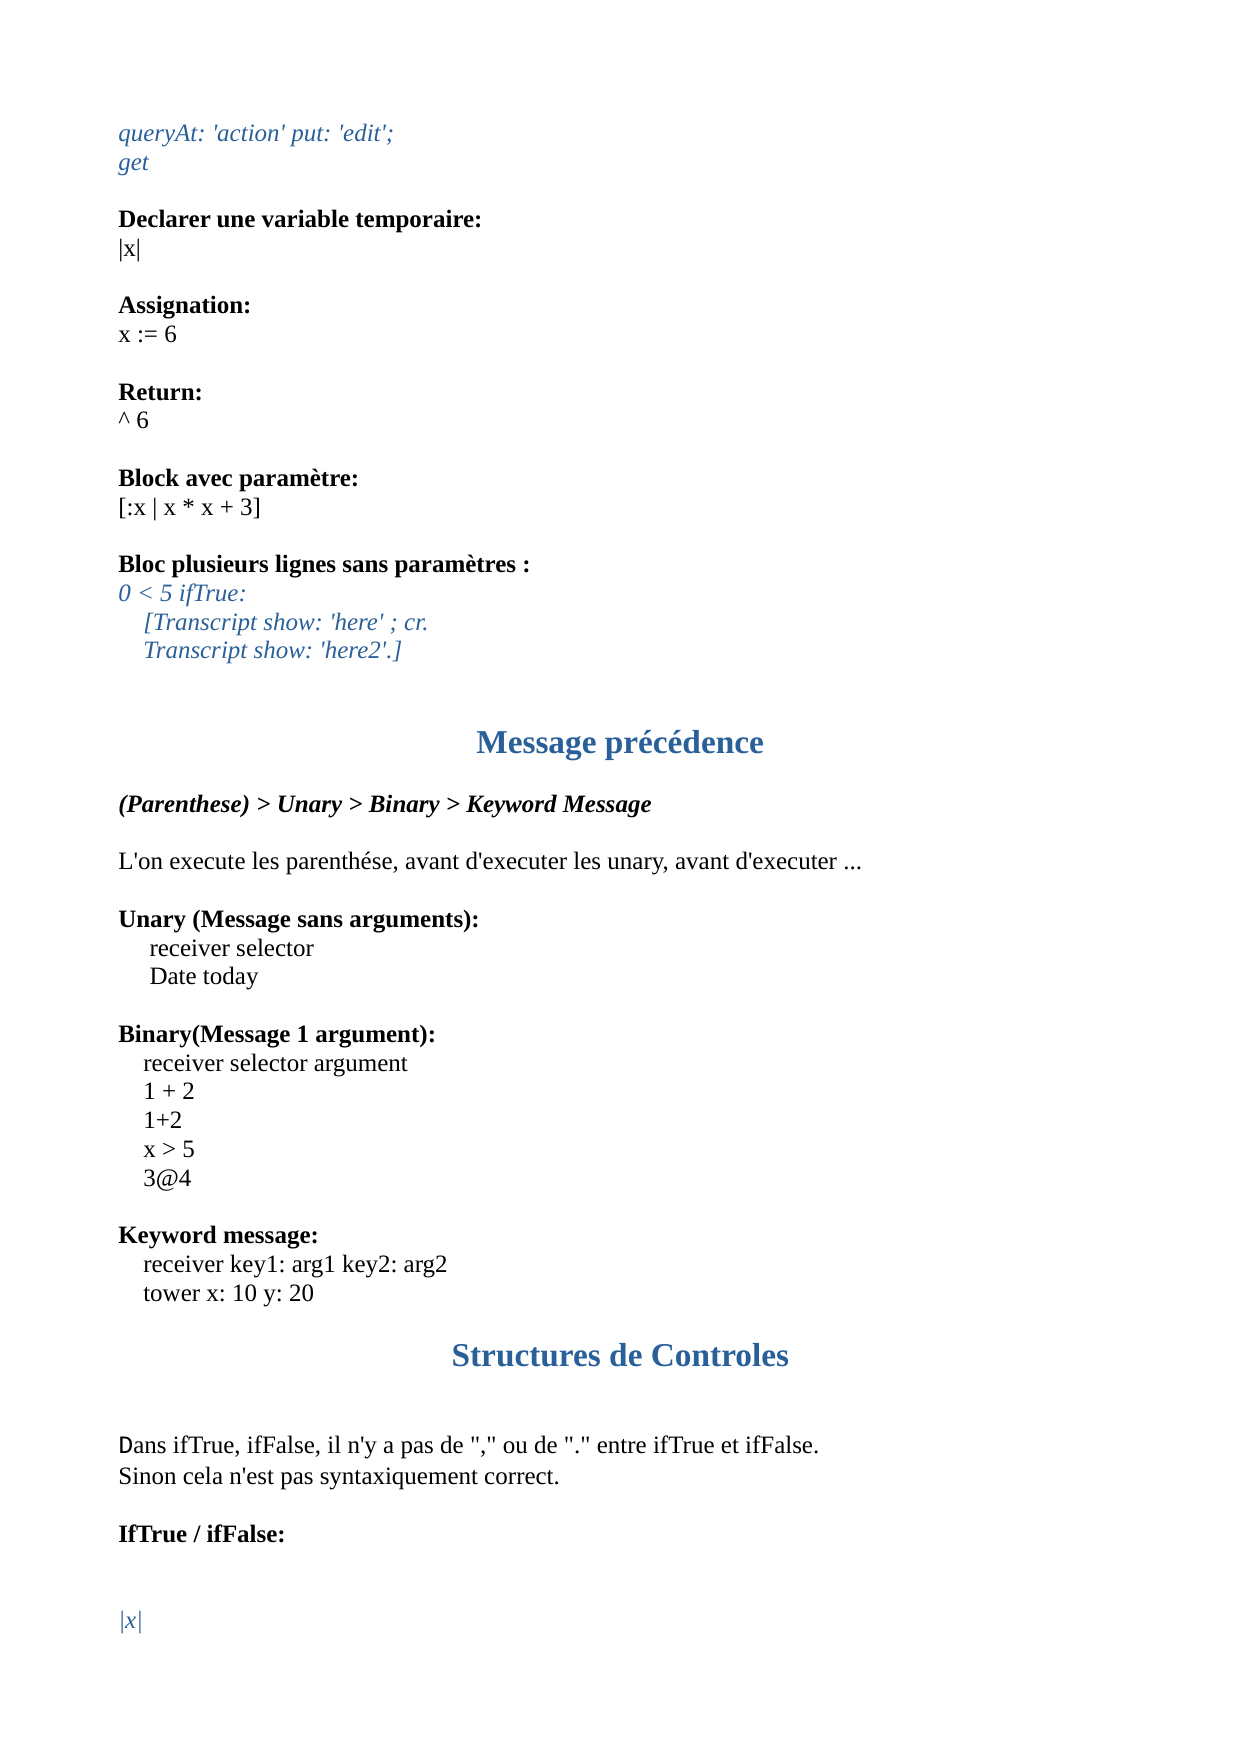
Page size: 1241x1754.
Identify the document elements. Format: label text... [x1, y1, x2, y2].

text Sinon cela n'est pas syntaxiquement correct. [118, 1461, 1122, 1490]
text Date today [118, 961, 1122, 990]
text 1 + 2 [118, 1076, 1122, 1105]
text x := 6 [118, 319, 1122, 348]
text receiver selector argument [118, 1048, 1122, 1076]
text Keyword message: [118, 1220, 1122, 1249]
text IfTrue / ifFalse: [118, 1519, 1122, 1548]
text 1+2 [118, 1105, 1122, 1134]
text Structures de Controles [118, 1335, 1122, 1373]
text Unary (Message sans arguments): [118, 904, 1122, 933]
text [:x | x * x + 3] [118, 492, 1122, 521]
text Bloc plusieurs lignes sans paramètres : [118, 549, 1122, 578]
text L'on execute les parenthése, avant d'executer les unary, avant d'executer ... [118, 846, 1122, 875]
text Declarer une variable temporaire: [118, 204, 1122, 233]
text Transcript show: 'here2'.] [118, 636, 1122, 664]
text Message précédence [118, 722, 1122, 760]
text Dans ifTrue, ifFalse, il n'y a pas de "," ou de "." entre ifTrue et ifFalse. [118, 1431, 1122, 1461]
text queryAt: 'action' put: 'edit'; [118, 118, 1122, 147]
text Return: [118, 377, 1122, 406]
text [Transcript show: 'here' ; cr. [118, 607, 1122, 636]
text ^ 6 [118, 406, 1122, 434]
text |x| [118, 233, 1122, 262]
text receiver key1: arg1 key2: arg2 [118, 1249, 1122, 1278]
text x > 5 [118, 1134, 1122, 1163]
text 0 < 5 ifTrue: [118, 578, 1122, 607]
text 3@4 [118, 1163, 1122, 1191]
text tower x: 10 y: 20 [118, 1278, 1122, 1306]
text get [118, 147, 1122, 176]
text receiver selector [118, 933, 1122, 961]
text |x| [118, 1605, 1122, 1634]
text Binary(Message 1 argument): [118, 1019, 1122, 1048]
text (Parenthese) > Unary > Binary > Keyword Message [118, 789, 1122, 818]
text Assignation: [118, 291, 1122, 319]
text Block avec paramètre: [118, 463, 1122, 492]
